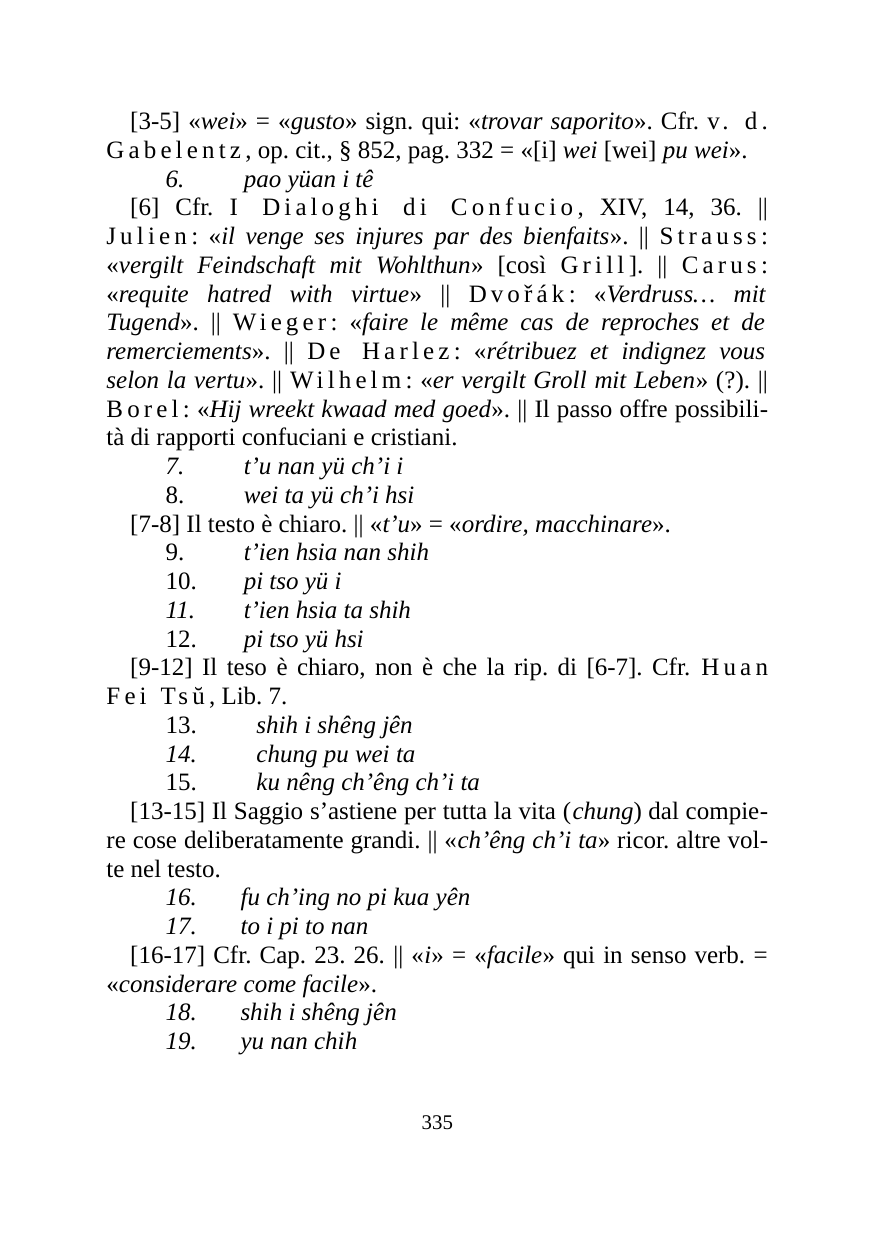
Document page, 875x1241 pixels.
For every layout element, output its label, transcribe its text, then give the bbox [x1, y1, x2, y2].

list shih i shêng jên [165, 710, 768, 739]
list pi tso yü hsi [165, 624, 768, 652]
text [13-15] Il Saggio s’astiene per tutta la vita (chung) dal compie­re cose deliberatamente grandi. || «ch’êng ch’i ta» ricor. altre vol­te nel testo. [106, 796, 768, 882]
text [3-5] «wei» = «gusto» sign. qui: «trovar saporito». Cfr. v. d. Gabelentz, op. cit., § 852, pag. 332 = «[i] wei [wei] pu wei». [106, 106, 768, 164]
text [9-12] Il teso è chiaro, non è che la rip. di [6-7]. Cfr. Huan Fei Tsŭ, Lib. 7. [106, 652, 768, 710]
list to i pi to nan [165, 911, 768, 940]
text [16-17] Cfr. Cap. 23. 26. || «i» = «facile» qui in senso verb. = «considerare come facile». [106, 940, 768, 997]
list t’u nan yü ch’i i [165, 451, 768, 480]
list yu nan chih [165, 1026, 768, 1055]
list chung pu wei ta [165, 739, 768, 767]
list ku nêng ch’êng ch’i ta [165, 767, 768, 796]
text [7-8] Il testo è chiaro. || «t’u» = «ordire, macchinare». [106, 509, 768, 537]
text [6] Cfr. I Dialoghi di Confucio, XIV, 14, 36. || Julien: «il venge ses injures par des bienfaits». || Strauss: «vergilt Feindschaft mit Wohlthun» [così Grill]. || Carus: «requite hatred with virtue» || Dvořák: «Verdruss… mit Tugend». || Wieger: «faire le même cas de reproches et de remerciements». || De Harlez: «rétribuez et indignez vous selon la vertu». || Wilhelm: «er vergilt Groll mit Leben» (?). || Borel: «Hij wreekt kwaad med goed». || Il passo offre possibili­tà di rapporti confuciani e cristiani. [106, 192, 768, 451]
list t’ien hsia ta shih [165, 595, 768, 624]
list fu ch’ing no pi kua yên [165, 882, 768, 911]
list wei ta yü ch’i hsi [165, 480, 768, 509]
list pi tso yü i [165, 566, 768, 595]
list t’ien hsia nan shih [165, 537, 768, 566]
list pao yüan i tê [165, 164, 768, 192]
list shih i shêng jên [165, 997, 768, 1026]
